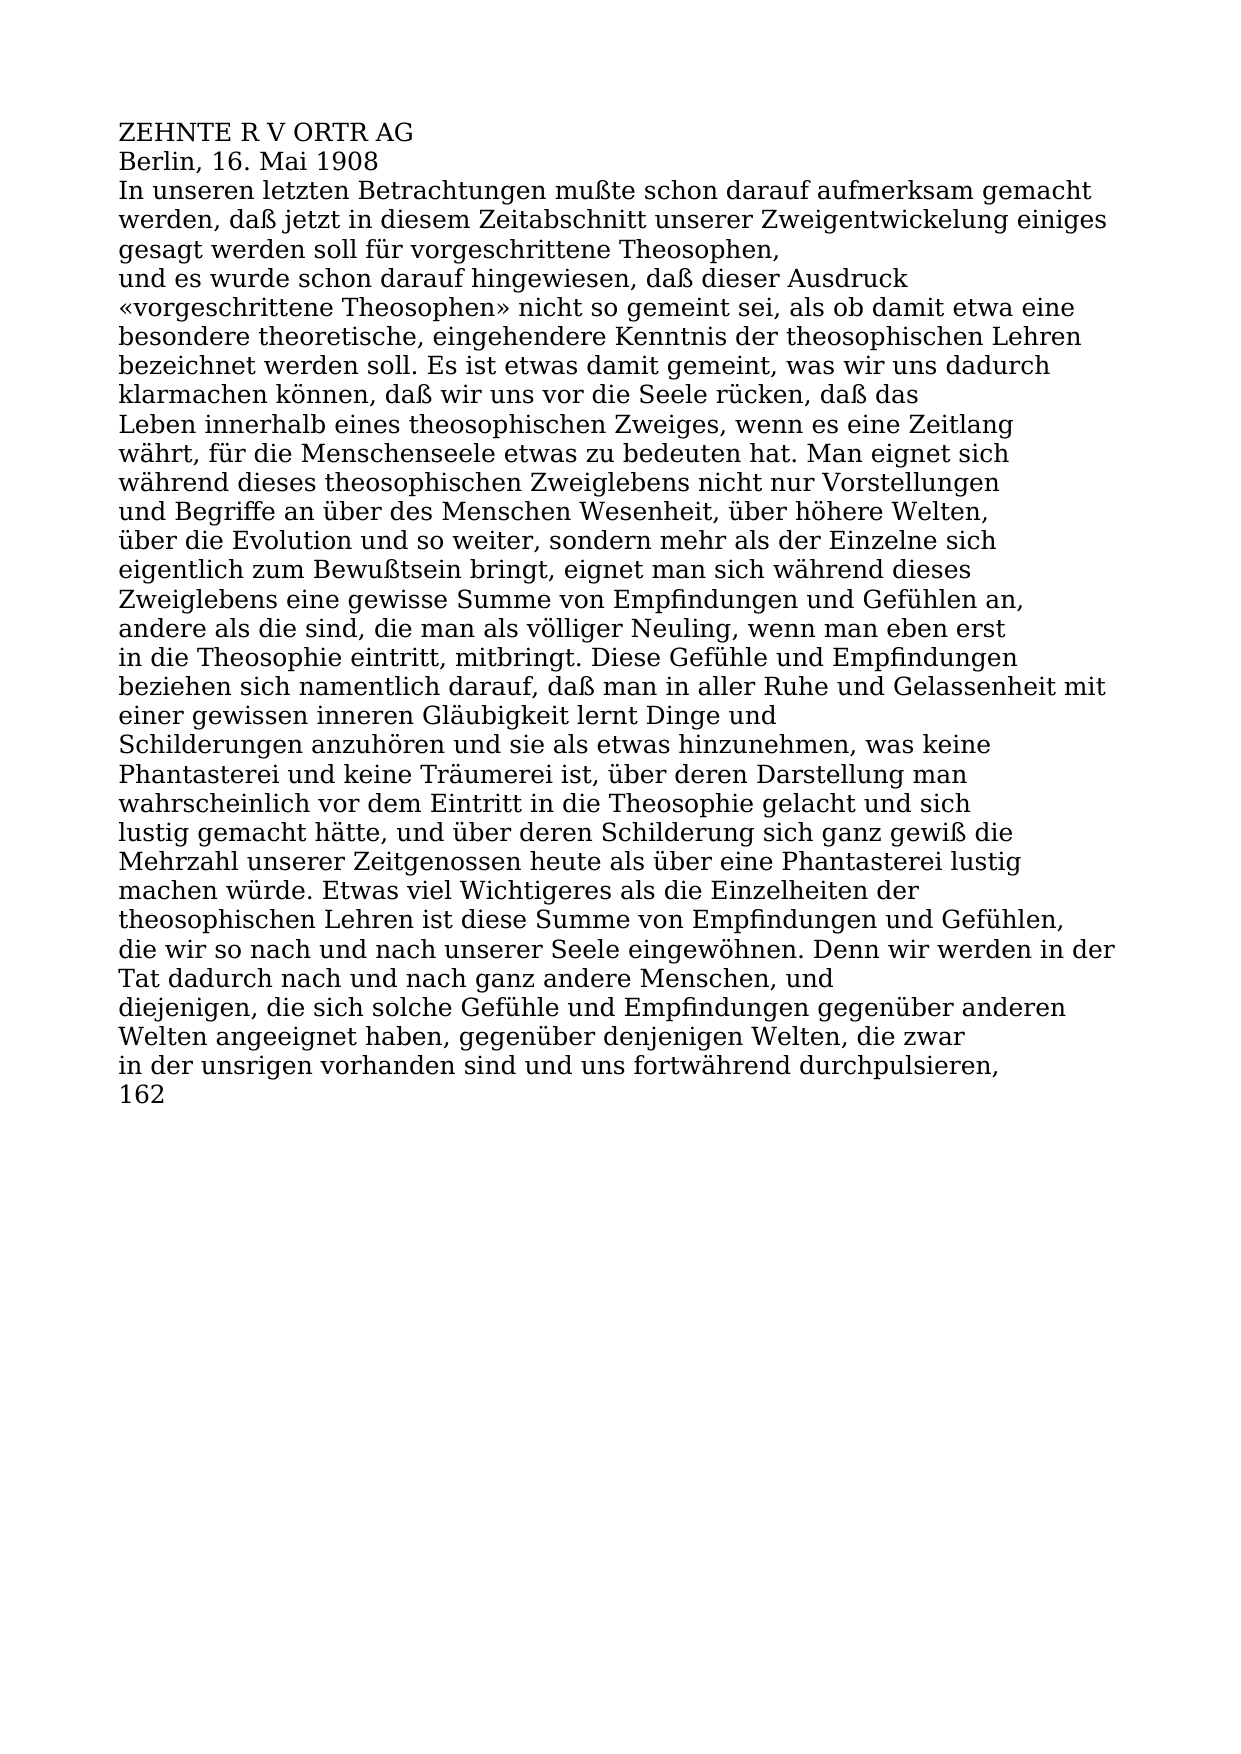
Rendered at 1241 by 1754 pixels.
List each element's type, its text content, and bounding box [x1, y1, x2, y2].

text andere als die sind, die man als völliger Neuling, wenn man eben erst [118, 614, 1122, 643]
text Schilderungen anzuhören und sie als etwas hinzunehmen, was keine [118, 731, 1122, 760]
text über die Evolution und so weiter, sondern mehr als der Einzelne sich [118, 526, 1122, 556]
text während dieses theosophischen Zweiglebens nicht nur Vorstellungen [118, 468, 1122, 497]
text in die Theosophie eintritt, mitbringt. Diese Gefühle und Empfindungen beziehen sich namentlich darauf, daß man in aller Ruhe und Gelassenheit mit einer gewissen inneren Gläubigkeit lernt Dinge und [118, 643, 1122, 731]
text und es wurde schon darauf hingewiesen, daß dieser Ausdruck «vorgeschrittene Theosophen» nicht so gemeint sei, als ob damit etwa eine [118, 264, 1122, 322]
text eigentlich zum Bewußtsein bringt, eignet man sich während dieses [118, 556, 1122, 585]
text Zweiglebens eine gewisse Summe von Empfindungen und Gefühlen an, [118, 585, 1122, 614]
text ZEHNTE R V ORTR AG [118, 118, 1122, 147]
text machen würde. Etwas viel Wichtigeres als die Einzelheiten der theosophischen Lehren ist diese Summe von Empfindungen und Gefühlen, [118, 876, 1122, 935]
text währt, für die Menschenseele etwas zu bedeuten hat. Man eignet sich [118, 439, 1122, 468]
text Mehrzahl unserer Zeitgenossen heute als über eine Phantasterei lustig [118, 847, 1122, 876]
text Berlin, 16. Mai 1908 [118, 147, 1122, 176]
text In unseren letzten Betrachtungen mußte schon darauf aufmerksam gemacht werden, daß jetzt in diesem Zeitabschnitt unserer Zweigentwickelung einiges gesagt werden soll für vorgeschrittene Theosophen, [118, 176, 1122, 264]
text diejenigen, die sich solche Gefühle und Empfindungen gegenüber anderen Welten angeeignet haben, gegenüber denjenigen Welten, die zwar [118, 993, 1122, 1051]
text und Begriffe an über des Menschen Wesenheit, über höhere Welten, [118, 497, 1122, 526]
text lustig gemacht hätte, und über deren Schilderung sich ganz gewiß die [118, 818, 1122, 847]
text wahrscheinlich vor dem Eintritt in die Theosophie gelacht und sich [118, 789, 1122, 818]
text besondere theoretische, eingehendere Kenntnis der theosophischen Lehren bezeichnet werden soll. Es ist etwas damit gemeint, was wir uns dadurch klarmachen können, daß wir uns vor die Seele rücken, daß das [118, 322, 1122, 410]
text Phantasterei und keine Träumerei ist, über deren Darstellung man [118, 760, 1122, 789]
text die wir so nach und nach unserer Seele eingewöhnen. Denn wir werden in der Tat dadurch nach und nach ganz andere Menschen, und [118, 935, 1122, 993]
text Leben innerhalb eines theosophischen Zweiges, wenn es eine Zeitlang [118, 410, 1122, 439]
text in der unsrigen vorhanden sind und uns fortwährend durchpulsieren, [118, 1051, 1122, 1081]
text 162 [118, 1081, 1122, 1110]
